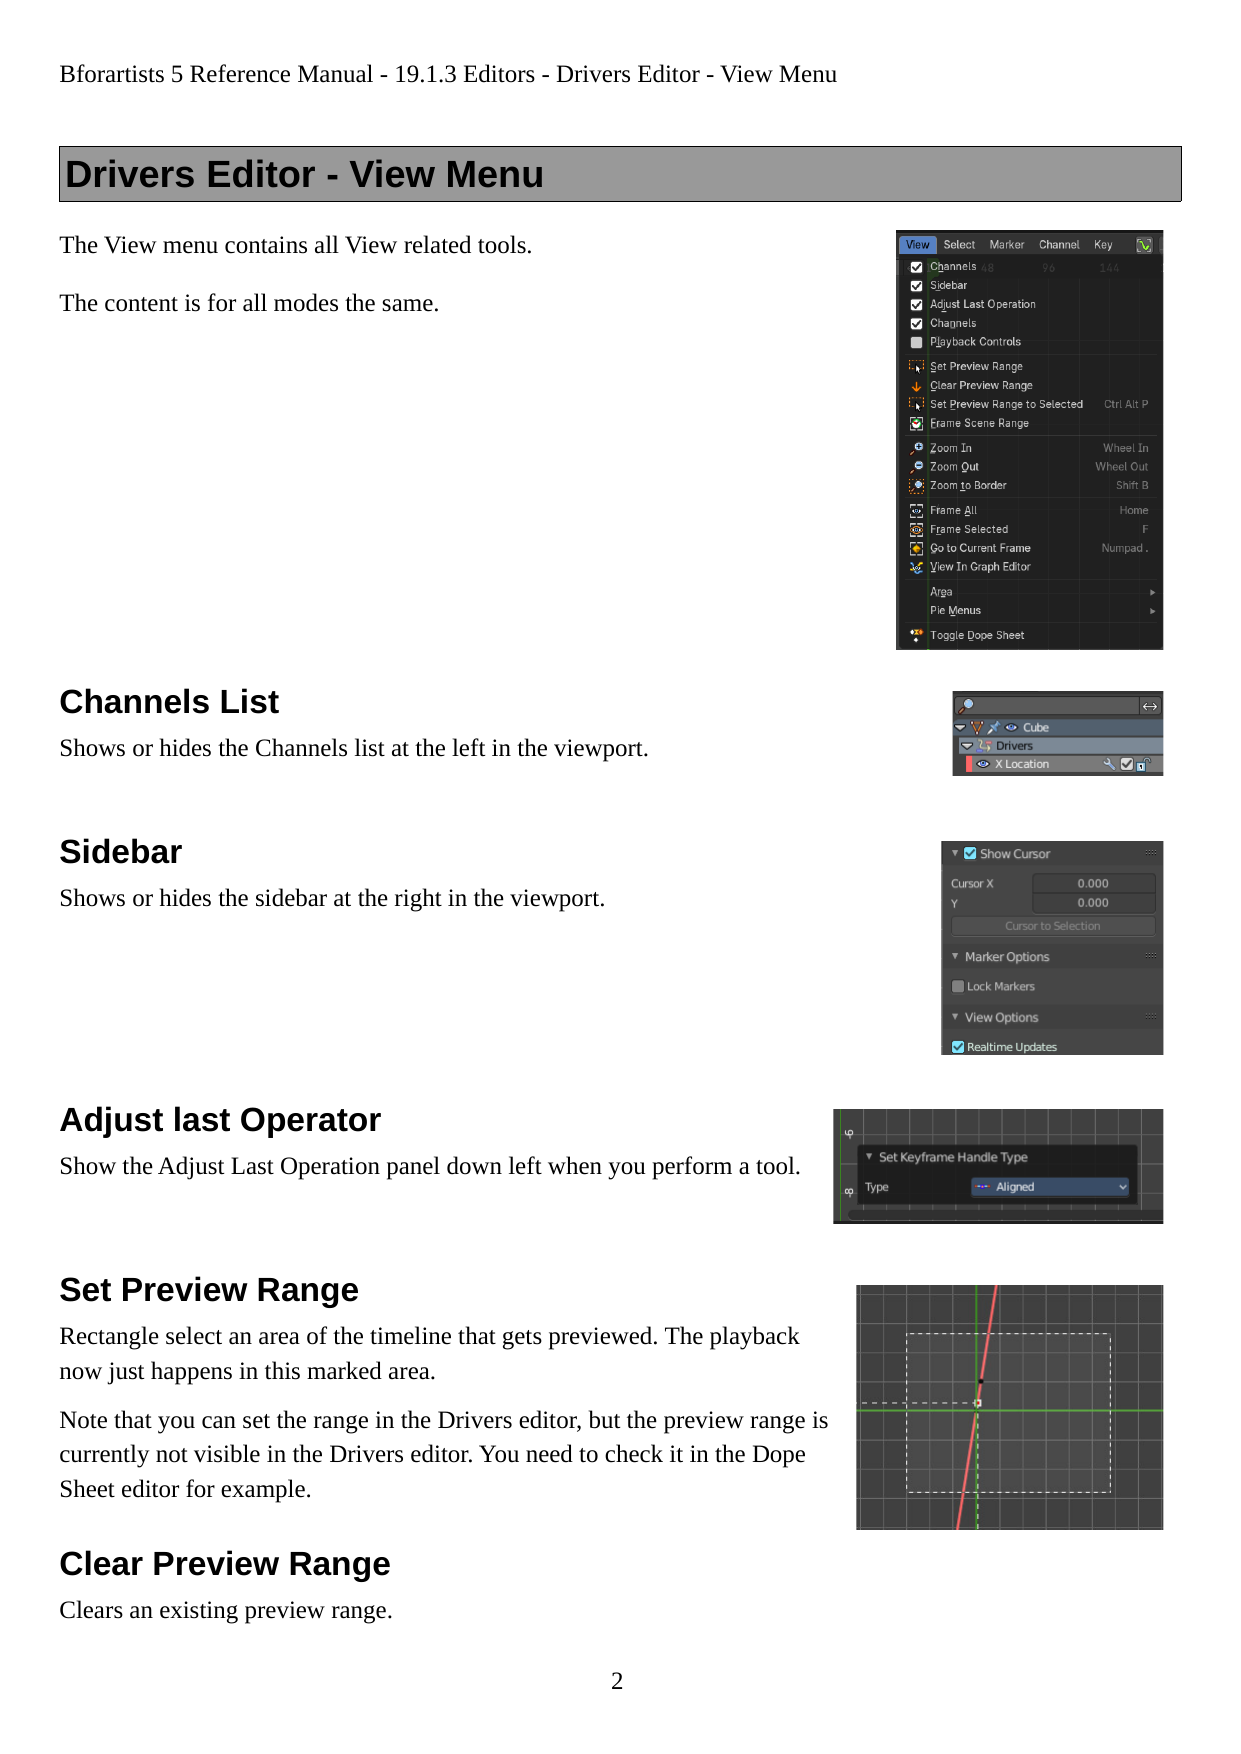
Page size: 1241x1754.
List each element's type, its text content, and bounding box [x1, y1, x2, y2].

subtitle Set Preview Range [59, 1270, 1181, 1309]
picture [952, 691, 1164, 776]
table_header Drivers Editor - View Menu [60, 147, 1181, 201]
picture [941, 841, 1164, 1055]
picture [833, 1109, 1164, 1224]
text Shows or hides the sidebar at the right in the viewport. [59, 883, 941, 912]
subtitle Channels List [59, 682, 1181, 721]
text Clears an existing preview range. [59, 1595, 1181, 1624]
subtitle Sidebar [59, 832, 1181, 871]
text Note that you can set the range in the Drivers editor, but the preview range is currently not visible in the Drivers editor. You need to check it in the Dope Sheet editor for example. [59, 1405, 856, 1503]
picture [896, 230, 1164, 650]
subtitle Adjust last Operator [59, 1100, 1181, 1139]
subtitle Clear Preview Range [59, 1544, 1181, 1582]
text Rectangle select an area of the timeline that gets previewed. The playback now just happens in this marked area. [59, 1321, 856, 1385]
text Show the Adjust Last Operation panel down left when you perform a tool. [59, 1151, 833, 1180]
picture [856, 1285, 1164, 1530]
text The content is for all modes the same. [59, 288, 896, 316]
text Shows or hides the Channels list at the left in the viewport. [59, 733, 952, 762]
text The View menu contains all View related tools. [59, 230, 896, 259]
